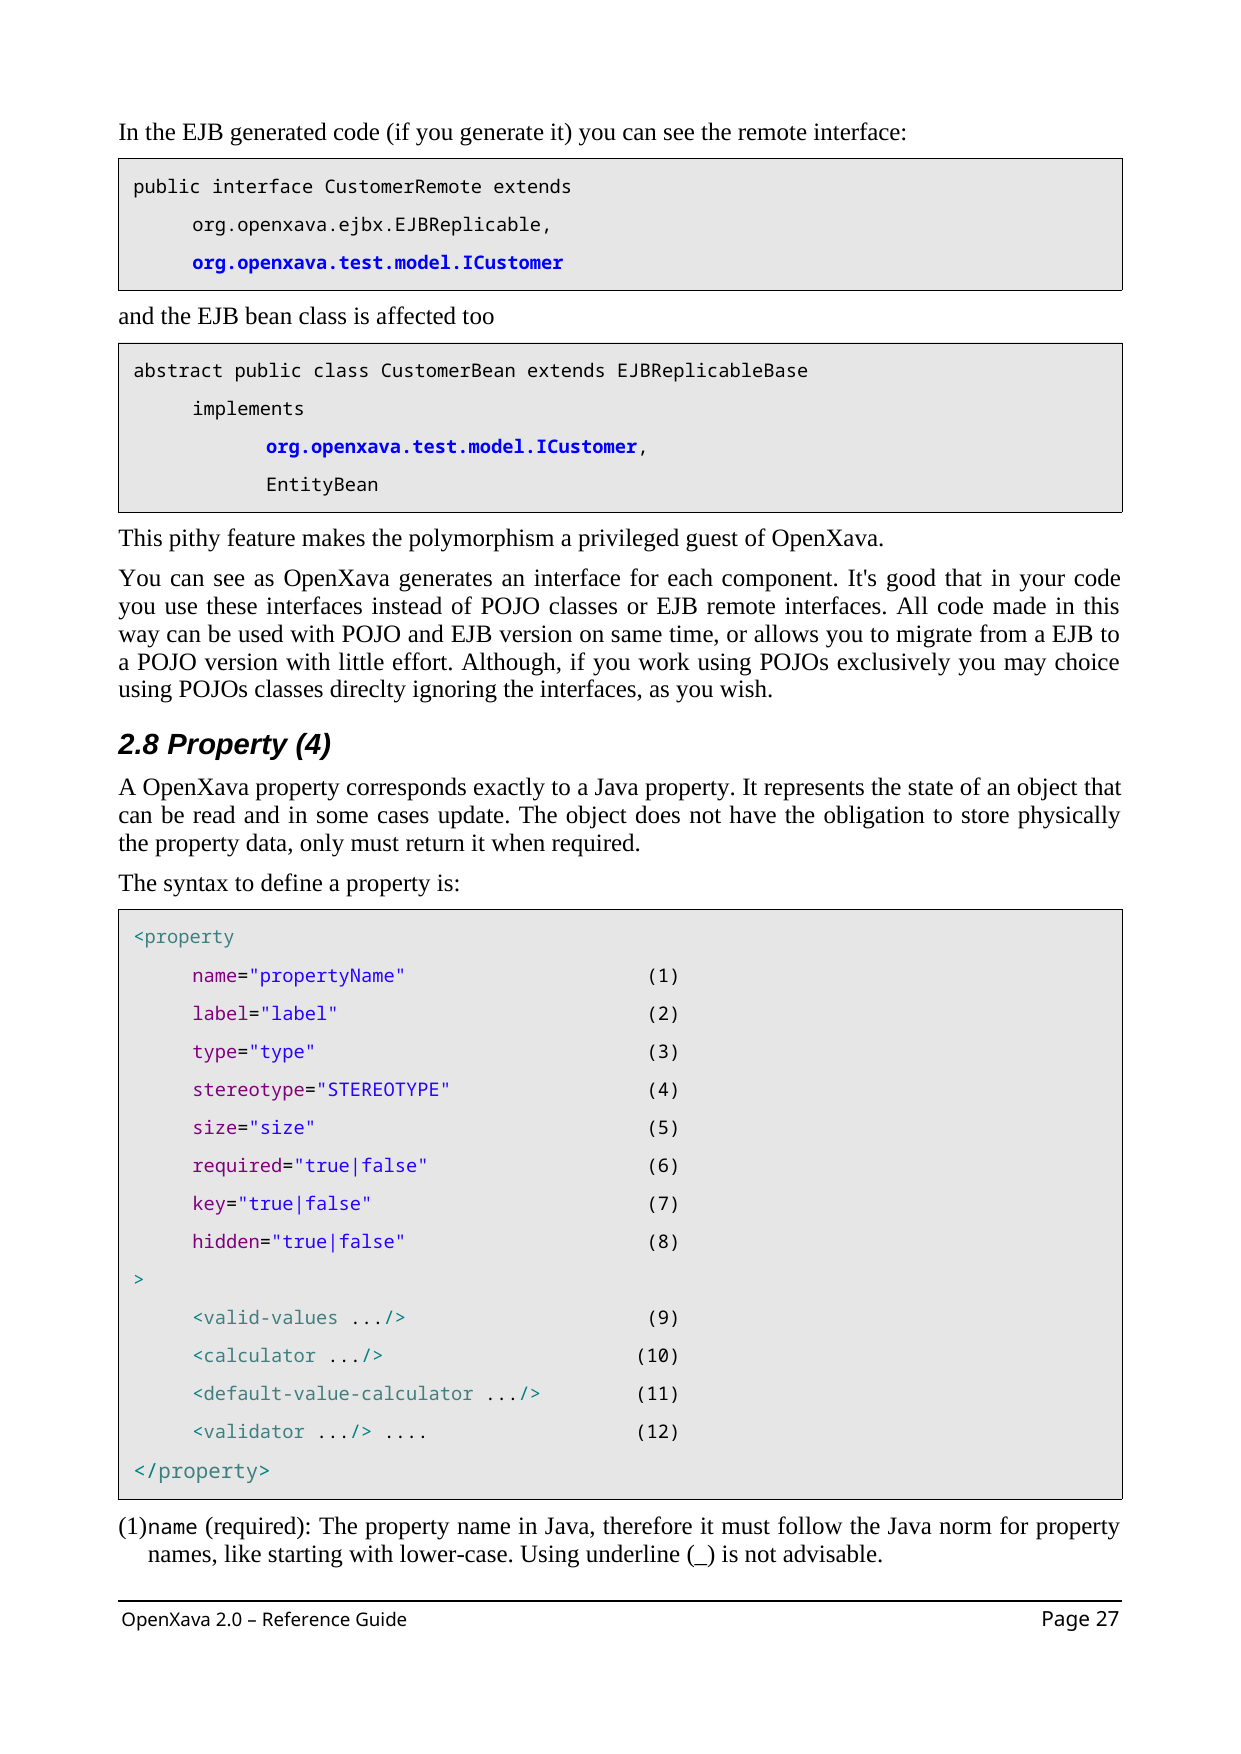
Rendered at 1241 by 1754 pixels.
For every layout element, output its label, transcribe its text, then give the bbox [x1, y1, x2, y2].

text key="true|false" (7) [119, 1175, 1122, 1213]
text </property> [119, 1441, 1122, 1499]
list name (required): The property name in Java, therefore it must follow the Java norm for property names, like starting with lower-case. Using underline (_) is not advisable. [118, 1512, 1122, 1568]
text The syntax to define a property is: [118, 869, 1122, 897]
text size="size" (5) [119, 1099, 1122, 1137]
text org.openxava.test.model.ICustomer, [119, 418, 1122, 456]
text This pithy feature makes the polymorphism a privileged guest of OpenXava. [118, 524, 1122, 552]
text > [119, 1251, 1122, 1289]
text name="propertyName" (1) [119, 947, 1122, 985]
text org.openxava.test.model.ICustomer [119, 234, 1122, 290]
text and the EJB bean class is affected too [118, 302, 1122, 330]
text required="true|false" (6) [119, 1137, 1122, 1175]
text label="label" (2) [119, 985, 1122, 1023]
text <calculator .../> (10) [119, 1327, 1122, 1365]
text hidden="true|false" (8) [119, 1213, 1122, 1251]
text type="type" (3) [119, 1023, 1122, 1061]
text abstract public class CustomerBean extends EJBReplicableBase [119, 344, 1122, 380]
text A OpenXava property corresponds exactly to a Java property. It represents the state of an object that can be read and in some cases update. The object does not have the obligation to store physically the property data, only must return it when required. [118, 773, 1122, 856]
text <property [119, 910, 1122, 947]
text <validator .../> .... (12) [119, 1403, 1122, 1441]
text public interface CustomerRemote extends [119, 159, 1122, 196]
text <valid-values .../> (9) [119, 1289, 1122, 1327]
text stereotype="STEREOTYPE" (4) [119, 1061, 1122, 1099]
text You can see as OpenXava generates an interface for each component. It's good that in your code you use these interfaces instead of POJO classes or EJB remote interfaces. All code made in this way can be used with POJO and EJB version on same time, or allows you to migrate from a EJB to a POJO version with little effort. Although, if you work using POJOs exclusively you may choice using POJOs classes direclty ignoring the interfaces, as you wish. [118, 564, 1122, 703]
subtitle Property (4) [118, 728, 1122, 761]
text implements [119, 380, 1122, 418]
text In the EJB generated code (if you generate it) you can see the remote interface: [118, 118, 1122, 146]
text org.openxava.ejbx.EJBReplicable, [119, 196, 1122, 234]
text <default-value-calculator .../> (11) [119, 1365, 1122, 1403]
text EntityBean [119, 456, 1122, 512]
